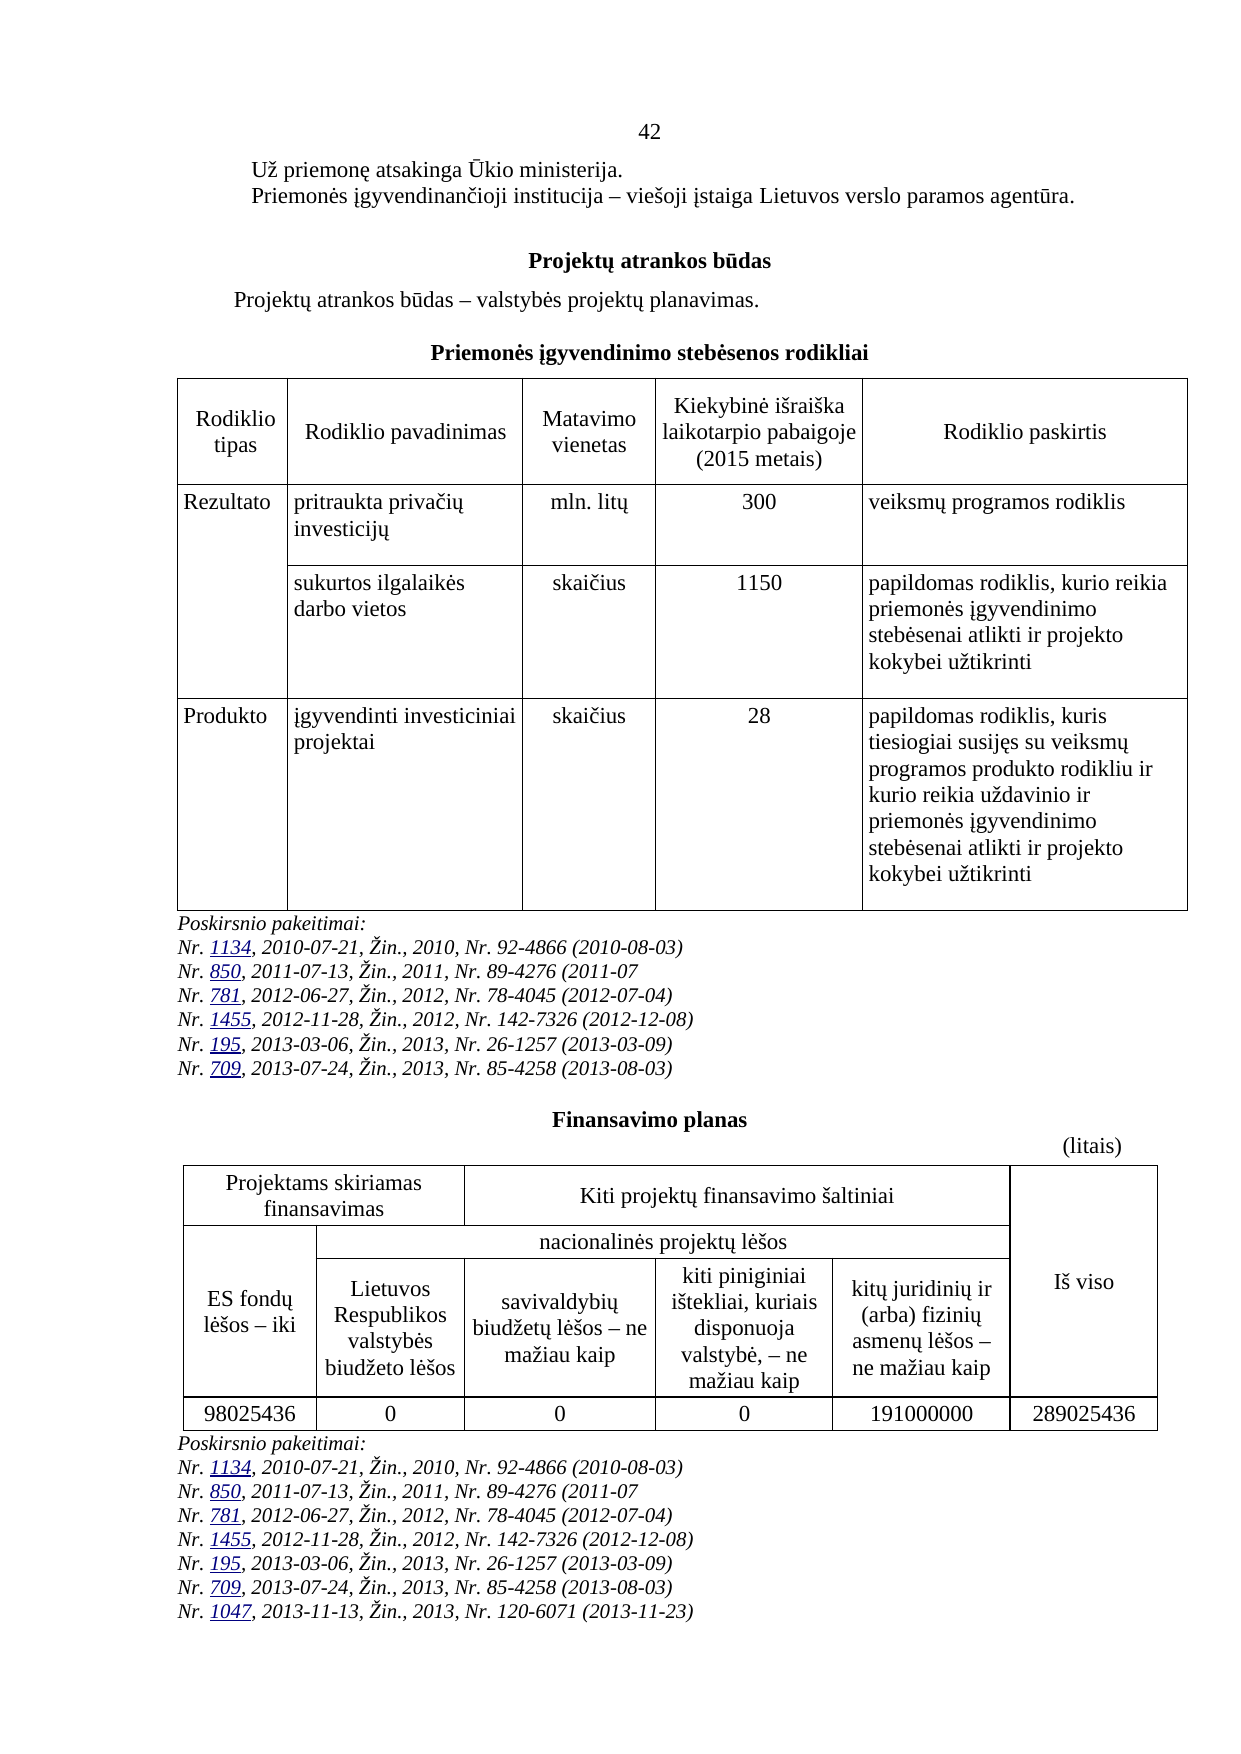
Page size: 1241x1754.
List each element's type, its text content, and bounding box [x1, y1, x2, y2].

table_cell Lietuvos Respublikos valstybės biudžeto lėšos [317, 1259, 464, 1396]
text Nr. 1455, 2012-11-28, Žin., 2012, Nr. 142-7326 (2012-12-08) [177, 1527, 1122, 1551]
table_header Rodiklio paskirtis [863, 379, 1187, 484]
table_header Kiekybinė išraiška laikotarpio pabaigoje (2015 metais) [656, 379, 862, 484]
text Nr. 1047, 2013-11-13, Žin., 2013, Nr. 120-6071 (2013-11-23) [177, 1599, 1122, 1623]
table_cell sukurtos ilgalaikės darbo vietos [288, 566, 522, 698]
text Nr. 195, 2013-03-06, Žin., 2013, Nr. 26-1257 (2013-03-09) [177, 1551, 1122, 1575]
table_cell Produkto [178, 699, 287, 910]
table_header Projektams skiriamas finansavimas [184, 1166, 464, 1224]
text Projektų atrankos būdas – valstybės projektų planavimas. [177, 286, 1122, 312]
table_cell 0 [317, 1398, 464, 1429]
table_cell kitų juridinių ir (arba) fizinių asmenų lėšos – ne mažiau kaip [833, 1259, 1009, 1396]
text Finansavimo planas [177, 1106, 1122, 1132]
text Nr. 781, 2012-06-27, Žin., 2012, Nr. 78-4045 (2012-07-04) [177, 1503, 1122, 1527]
text Nr. 1134, 2010-07-21, Žin., 2010, Nr. 92-4866 (2010-08-03) [177, 1455, 1122, 1479]
table_cell skaičius [523, 699, 655, 910]
table_cell veiksmų programos rodiklis [863, 485, 1187, 565]
table_cell 191000000 [833, 1398, 1009, 1429]
text Poskirsnio pakeitimai: [177, 911, 1122, 935]
table_cell įgyvendinti investiciniai projektai [288, 699, 522, 910]
table_cell 289025436 [1011, 1398, 1157, 1429]
table_cell pritraukta privačių investicijų [288, 485, 522, 565]
table_cell papildomas rodiklis, kuris tiesiogiai susijęs su veiksmų programos produkto rodikliu ir kurio reikia uždavinio ir priemonės įgyvendinimo stebėsenai atlikti ir projekto kokybei užtikrinti [863, 699, 1187, 910]
table_header Rodiklio tipas [178, 379, 287, 484]
table_cell skaičius [523, 566, 655, 698]
text Poskirsnio pakeitimai: [177, 1431, 1122, 1455]
text Nr. 850, 2011-07-13, Žin., 2011, Nr. 89-4276 (2011-07 [177, 1479, 1122, 1503]
table_cell nacionalinės projektų lėšos [317, 1226, 1009, 1258]
table_header Iš viso [1011, 1166, 1157, 1396]
text Nr. 709, 2013-07-24, Žin., 2013, Nr. 85-4258 (2013-08-03) [177, 1056, 1122, 1079]
table_cell 98025436 [184, 1398, 316, 1429]
table_cell mln. litų [523, 485, 655, 565]
table_cell 0 [656, 1398, 832, 1429]
text Projektų atrankos būdas [177, 247, 1122, 273]
text Nr. 709, 2013-07-24, Žin., 2013, Nr. 85-4258 (2013-08-03) [177, 1575, 1122, 1599]
table_cell 0 [465, 1398, 655, 1429]
text Už priemonę atsakinga Ūkio ministerija. [177, 156, 1122, 182]
table_cell 1150 [656, 566, 862, 698]
table_header Rodiklio pavadinimas [288, 379, 522, 484]
table_cell 28 [656, 699, 862, 910]
table_cell savivaldybių biudžetų lėšos – ne mažiau kaip [465, 1259, 655, 1396]
table_cell papildomas rodiklis, kurio reikia priemonės įgyvendinimo stebėsenai atlikti ir projekto kokybei užtikrinti [863, 566, 1187, 698]
text Nr. 781, 2012-06-27, Žin., 2012, Nr. 78-4045 (2012-07-04) [177, 983, 1122, 1007]
text Nr. 1455, 2012-11-28, Žin., 2012, Nr. 142-7326 (2012-12-08) [177, 1007, 1122, 1031]
text (litais) [177, 1132, 1122, 1159]
table_header Kiti projektų finansavimo šaltiniai [465, 1166, 1009, 1224]
table_cell Rezultato [178, 485, 287, 698]
table_cell ES fondų lėšos – iki [184, 1226, 316, 1396]
table_cell kiti piniginiai ištekliai, kuriais disponuoja valstybė, – ne mažiau kaip [656, 1259, 832, 1396]
text Nr. 850, 2011-07-13, Žin., 2011, Nr. 89-4276 (2011-07 [177, 959, 1122, 983]
text Nr. 195, 2013-03-06, Žin., 2013, Nr. 26-1257 (2013-03-09) [177, 1031, 1122, 1056]
table_cell 300 [656, 485, 862, 565]
text Priemonės įgyvendinimo stebėsenos rodikliai [177, 339, 1122, 365]
table_header Matavimo vienetas [523, 379, 655, 484]
text Priemonės įgyvendinančioji institucija – viešoji įstaiga Lietuvos verslo paramos agentūra. [177, 182, 1122, 208]
text Nr. 1134, 2010-07-21, Žin., 2010, Nr. 92-4866 (2010-08-03) [177, 935, 1122, 959]
